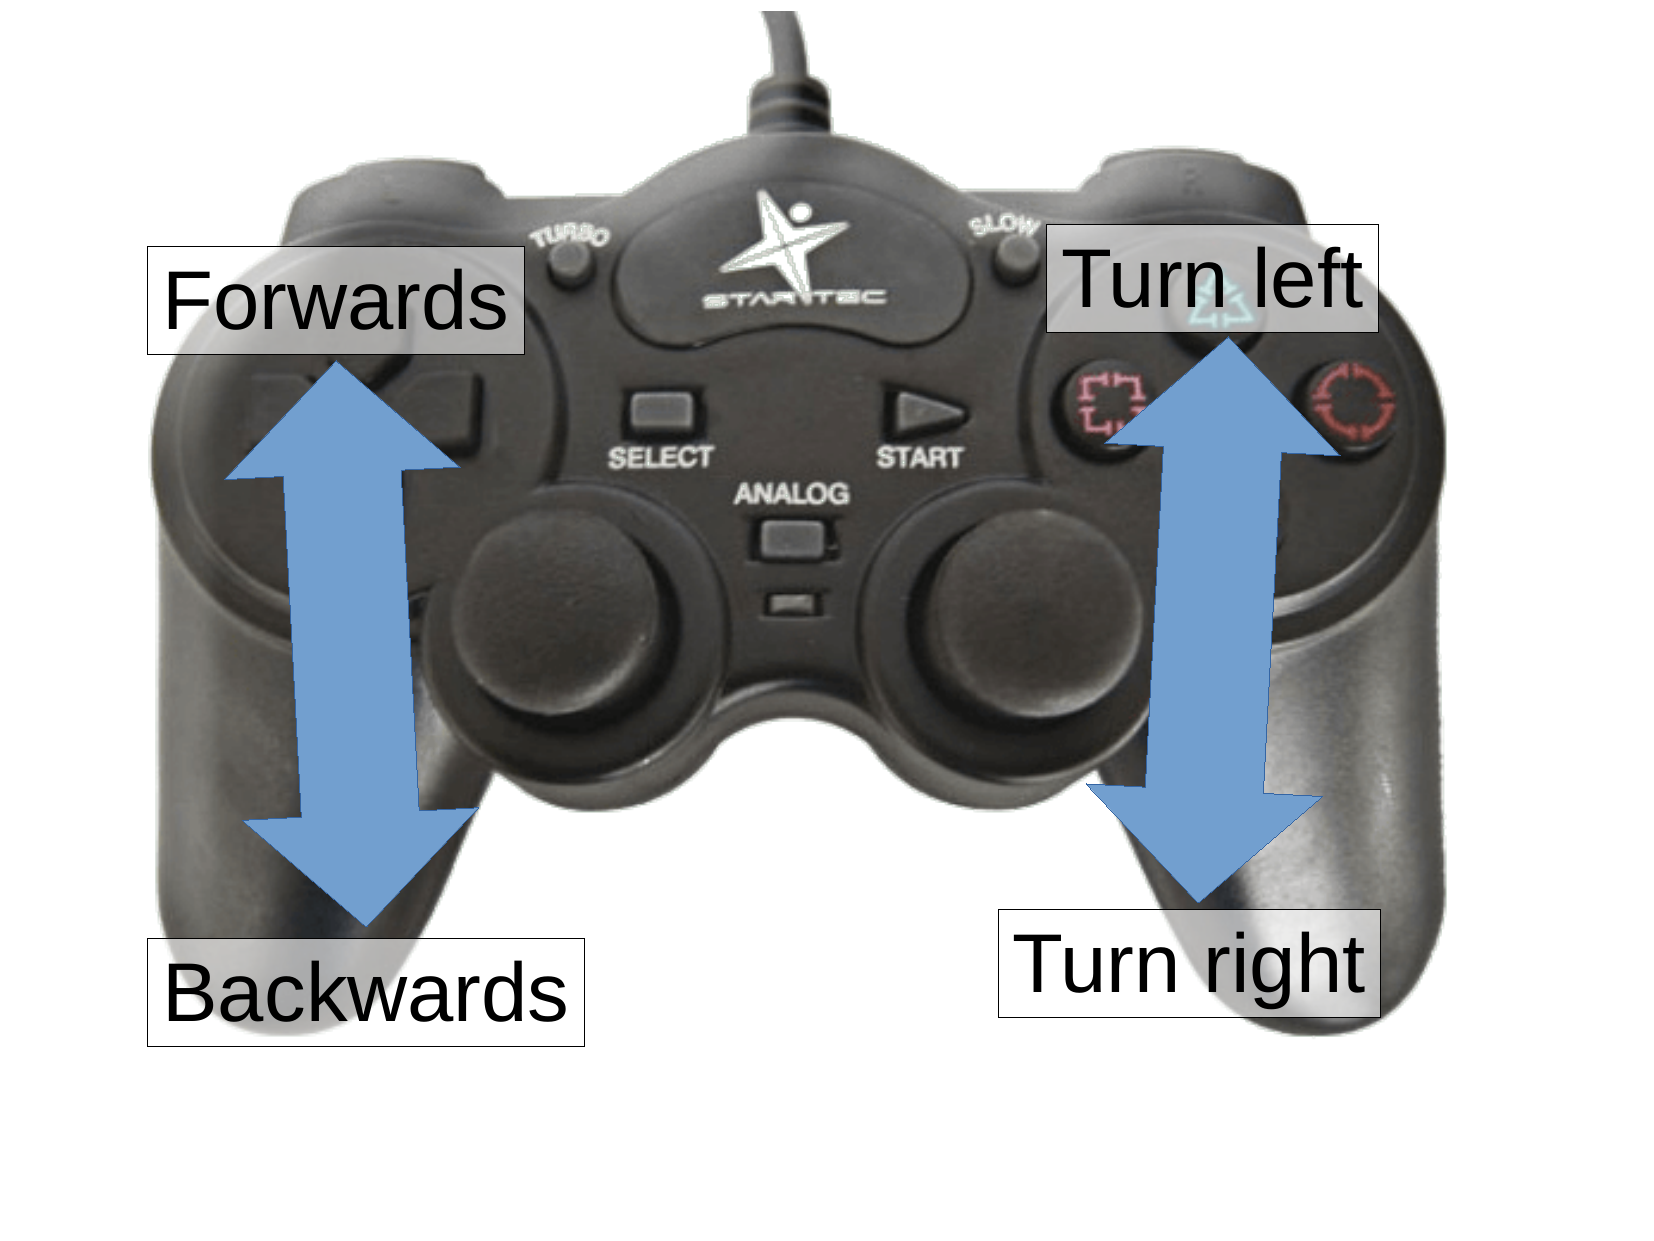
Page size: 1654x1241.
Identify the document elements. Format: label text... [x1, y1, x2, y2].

text_box Backwards [147, 938, 585, 1047]
text_box Turn right [998, 909, 1381, 1018]
text_box Turn left [1046, 224, 1379, 333]
text_box [224, 360, 479, 927]
text_box [1086, 336, 1341, 903]
text_box Forwards [147, 246, 525, 355]
picture [23, 11, 1597, 1063]
